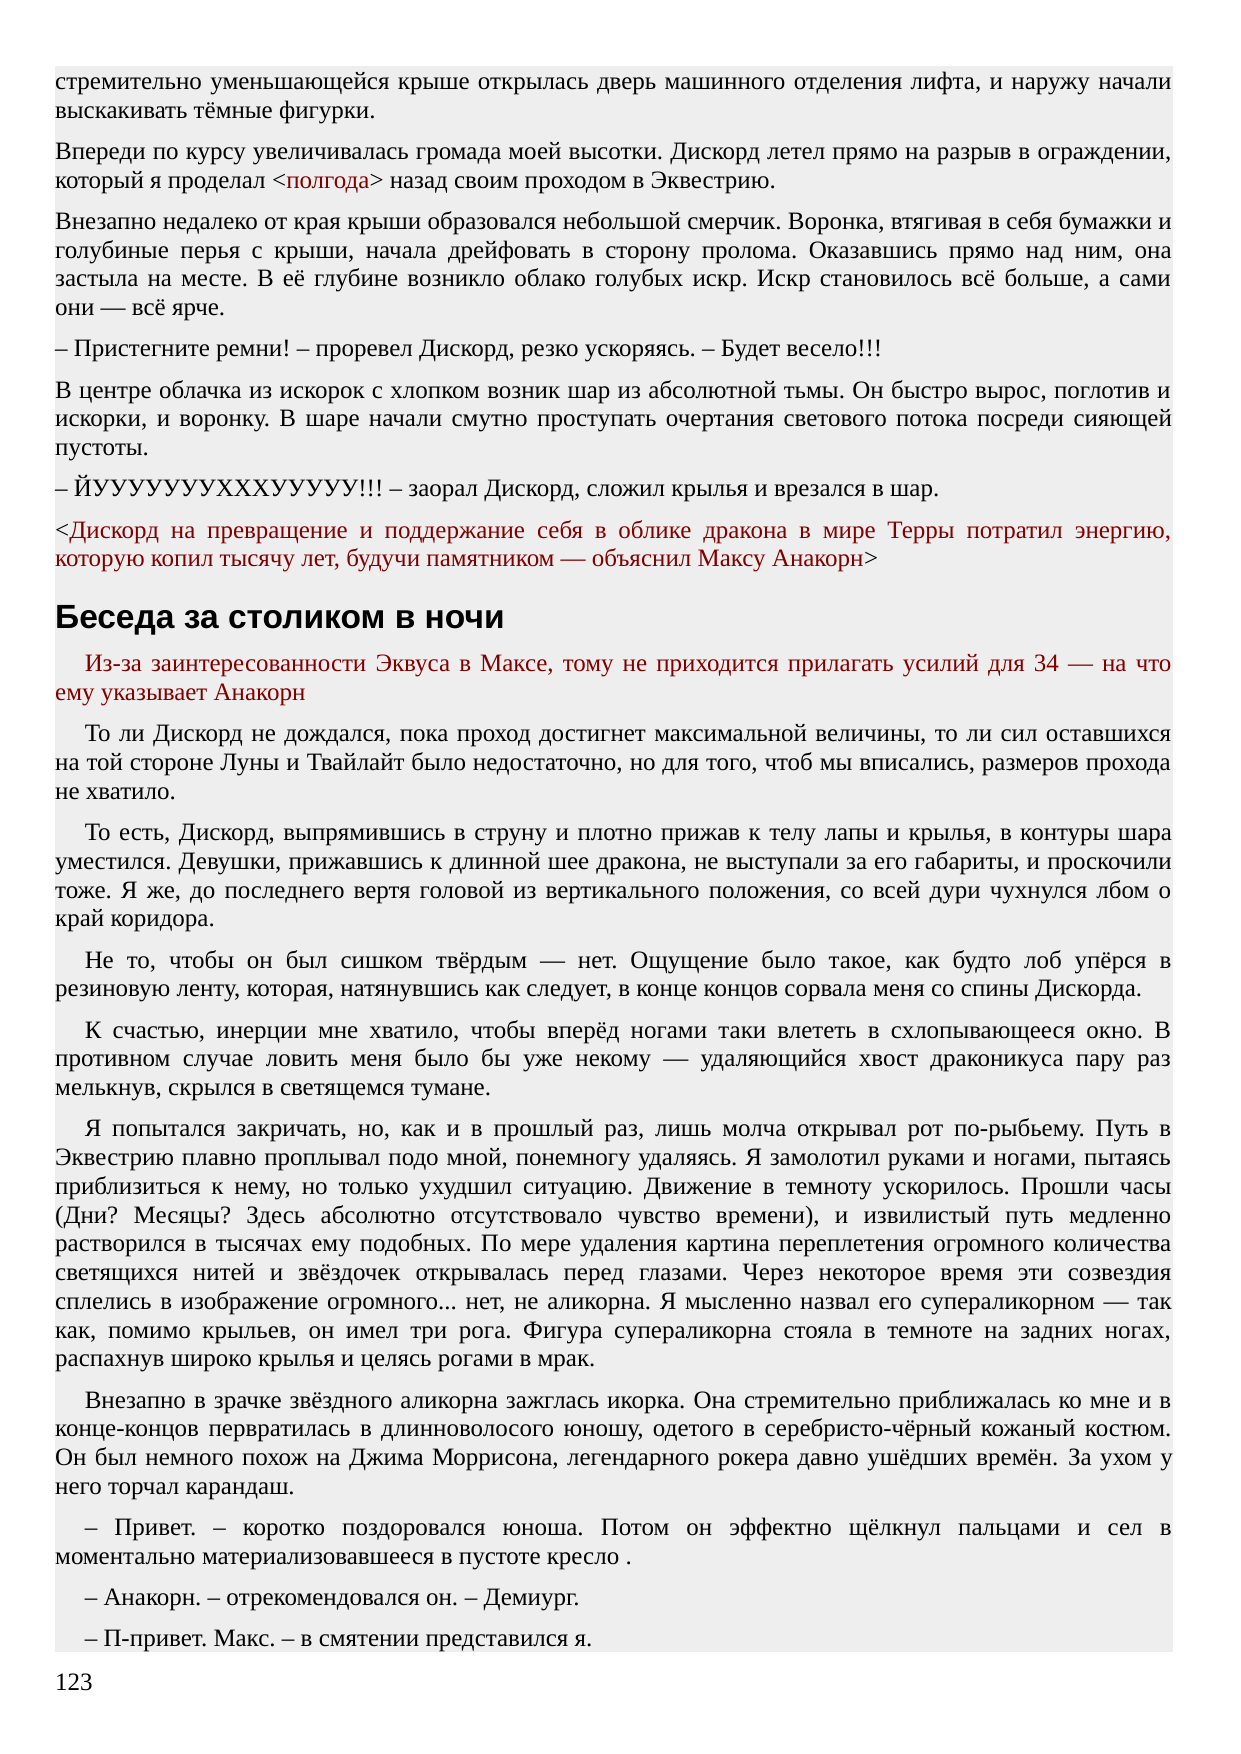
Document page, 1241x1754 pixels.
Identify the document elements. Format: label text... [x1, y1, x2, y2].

text – Пристегните ремни! – проревел Дискорд, резко ускоряясь. – Будет весело!!! [55, 333, 1173, 362]
text Я попытался закричать, но, как и в прошлый раз, лишь молча открывал рот по-рыбьему. Путь в Эквестрию плавно проплывал подо мной, понемногу удаляясь. Я замолотил руками и ногами, пытаясь приблизиться к нему, но только ухудшил ситуацию. Движение в темноту ускорилось. Прошли часы (Дни? Месяцы? Здесь абсолютно отсутствовало чувство времени), и извилистый путь медленно растворился в тысячах ему подобных. По мере удаления картина переплетения огромного количества светящихся нитей и звёздочек открывалась перед глазами. Через некоторое время эти созвездия сплелись в изображение огромного... нет, не аликорна. Я мысленно назвал его супераликорном — так как, помимо крыльев, он имел три рога. Фигура супераликорна стояла в темноте на задних ногах, распахнув широко крылья и целясь рогами в мрак. [55, 1113, 1173, 1372]
subtitle Беседа за столиком в ночи [55, 597, 1173, 636]
text В центре облачка из искорок с хлопком возник шар из абсолютной тьмы. Он быстро вырос, поглотив и искорки, и воронку. В шаре начали смутно проступать очертания светового потока посреди сияющей пустоты. [55, 375, 1173, 461]
text – Привет. – коротко поздоровался юноша. Потом он эффектно щёлкнул пальцами и сел в моментально материализовавшееся в пустоте кресло . [55, 1512, 1173, 1570]
text Впереди по курсу увеличивалась громада моей высотки. Дискорд летел прямо на разрыв в ограждении, который я проделал <полгода> назад своим проходом в Эквестрию. [55, 136, 1173, 193]
text Из-за заинтересованности Эквуса в Максе, тому не приходится прилагать усилий для 34 — на что ему указывает Анакорн [55, 648, 1173, 706]
text К счастью, инерции мне хватило, чтобы вперёд ногами таки влететь в схлопывающееся окно. В противном случае ловить меня было бы уже некому — удаляющийся хвост драконикуса пару раз мелькнув, скрылся в светящемся тумане. [55, 1015, 1173, 1101]
text <Дискорд на превращение и поддержание себя в облике дракона в мире Терры потратил энергию, которую копил тысячу лет, будучи памятником — объяснил Максу Анакорн> [55, 515, 1173, 572]
text – П-привет. Макс. – в смятении представился я. [55, 1623, 1173, 1652]
text – ЙУУУУУУУХХХУУУУУ!!! – заорал Дискорд, сложил крылья и врезался в шар. [55, 473, 1173, 502]
text – Анакорн. – отрекомендовался он. – Демиург. [55, 1582, 1173, 1611]
text Внезапно недалеко от края крыши образовался небольшой смерчик. Воронка, втягивая в себя бумажки и голубиные перья с крыши, начала дрейфовать в сторону пролома. Оказавшись прямо над ним, она застыла на месте. В её глубине возникло облако голубых искр. Искр становилось всё больше, а сами они — всё ярче. [55, 206, 1173, 321]
text Внезапно в зрачке звёздного аликорна зажглась икорка. Она стремительно приближалась ко мне и в конце-концов первратилась в длинноволосого юношу, одетого в серебристо-чёрный кожаный костюм. Он был немного похож на Джима Моррисона, легендарного рокера давно ушёдших времён. За ухом у него торчал карандаш. [55, 1385, 1173, 1500]
text Не то, чтобы он был сишком твёрдым — нет. Ощущение было такое, как будто лоб упёрся в резиновую ленту, которая, натянувшись как следует, в конце концов сорвала меня со спины Дискорда. [55, 945, 1173, 1002]
text стремительно уменьшающейся крыше открылась дверь машинного отделения лифта, и наружу начали выскакивать тёмные фигурки. [55, 66, 1173, 123]
text То ли Дискорд не дождался, пока проход достигнет максимальной величины, то ли сил оставшихся на той стороне Луны и Твайлайт было недостаточно, но для того, чтоб мы вписались, размеров прохода не хватило. [55, 718, 1173, 805]
text То есть, Дискорд, выпрямившись в струну и плотно прижав к телу лапы и крылья, в контуры шара уместился. Девушки, прижавшись к длинной шее дракона, не выступали за его габариты, и проскочили тоже. Я же, до последнего вертя головой из вертикального положения, со всей дури чухнулся лбом о край коридора. [55, 817, 1173, 932]
